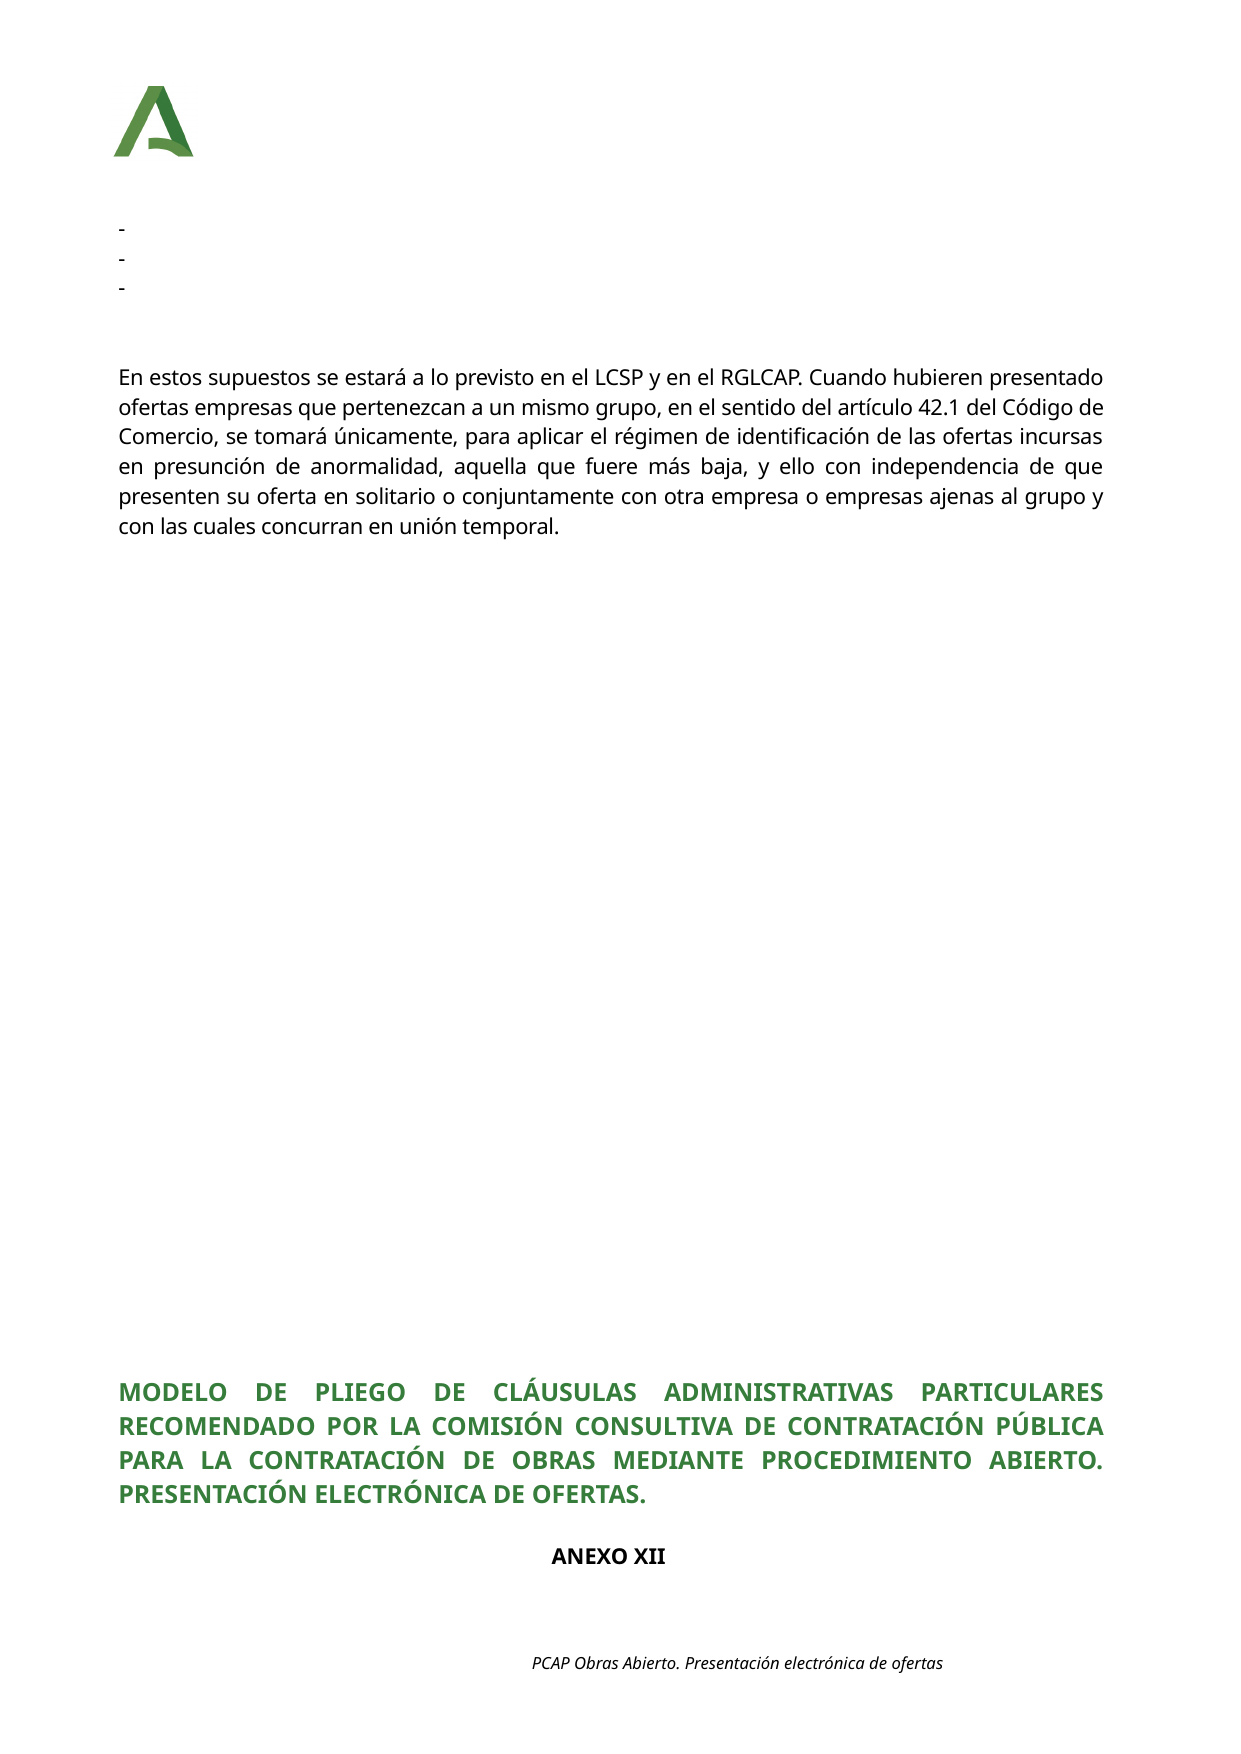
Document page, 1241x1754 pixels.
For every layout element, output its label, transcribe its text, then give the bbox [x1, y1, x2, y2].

text En estos supuestos se estará a lo previsto en el LCSP y en el RGLCAP. Cuando hubieren presentado ofertas empresas que pertenezcan a un mismo grupo, en el sentido del artículo 42.1 del Código de Comercio, se tomará únicamente, para aplicar el régimen de identificación de las ofertas incursas en presunción de anormalidad, aquella que fuere más baja, y ello con independencia de que presenten su oferta en solitario o conjuntamente con otra empresa o empresas ajenas al grupo y con las cuales concurran en unión temporal. [118, 362, 1104, 540]
text - [118, 242, 1104, 272]
text - [118, 213, 1104, 242]
text ANEXO XII [118, 1541, 1104, 1570]
picture [109, 81, 198, 161]
text - [118, 272, 1104, 302]
text MODELO DE PLIEGO DE CLÁUSULAS ADMINISTRATIVAS PARTICULARES RECOMENDADO POR LA COMISIÓN CONSULTIVA DE CONTRATACIÓN PÚBLICA PARA LA CONTRATACIÓN DE OBRAS MEDIANTE PROCEDIMIENTO ABIERTO. PRESENTACIÓN ELECTRÓNICA DE OFERTAS. [118, 1374, 1104, 1511]
